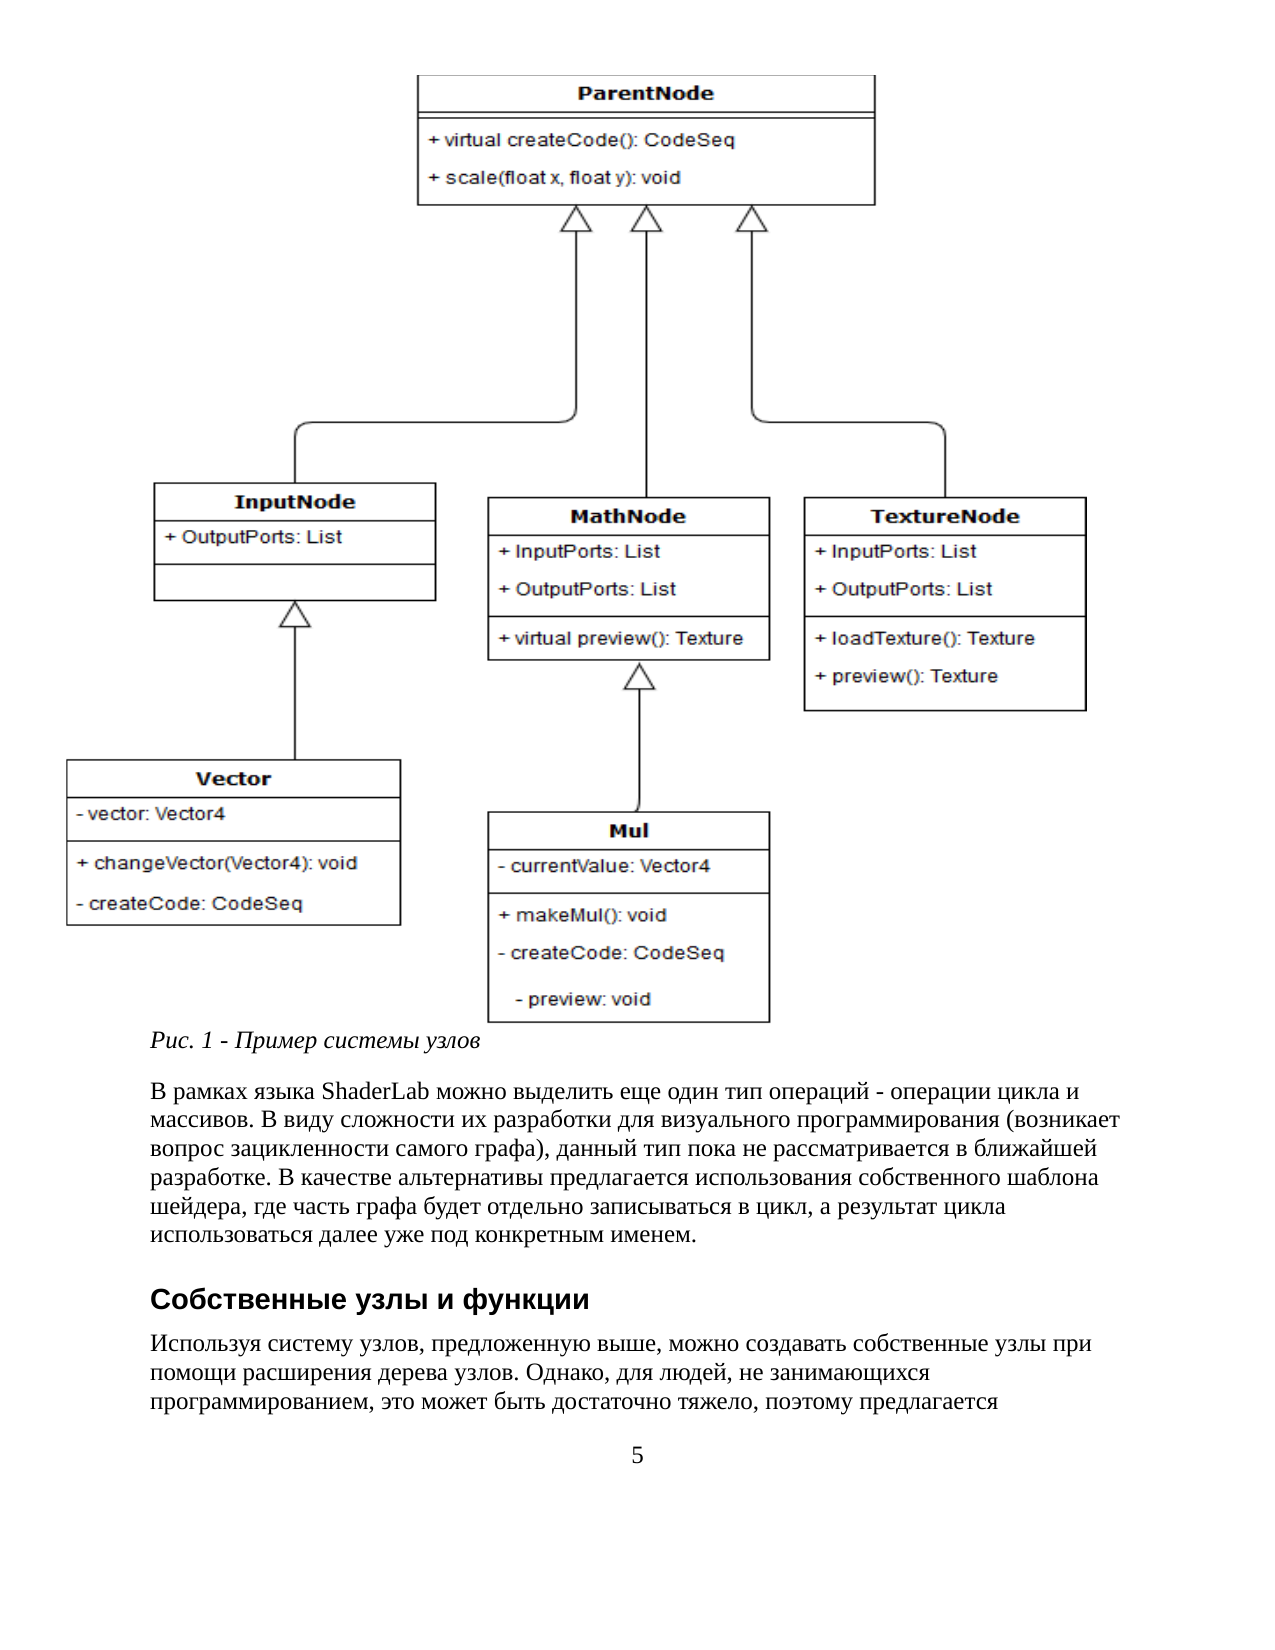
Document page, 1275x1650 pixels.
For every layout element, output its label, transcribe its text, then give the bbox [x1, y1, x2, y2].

subtitle Собственные узлы и функции [150, 1282, 1125, 1316]
text В рамках языка ShaderLab можно выделить еще один тип операций - операции цикла и массивов. В виду сложности их разработки для визуального программирования (возникает вопрос зацикленности самого графа), данный тип пока не рассматривается в ближайшей разработке. В качестве альтернативы предлагается использования собственного шаблона шейдера, где часть графа будет отдельно записываться в цикл, а результат цикла использоваться далее уже под конкретным именем. [150, 1076, 1125, 1248]
text Используя систему узлов, предложенную выше, можно создавать собственные узлы при помощи расширения дерева узлов. Однако, для людей, не занимающихся программированием, это может быть достаточно тяжело, поэтому предлагается [150, 1328, 1125, 1414]
text Рис. 1 - Пример системы узлов [150, 116, 1125, 1054]
